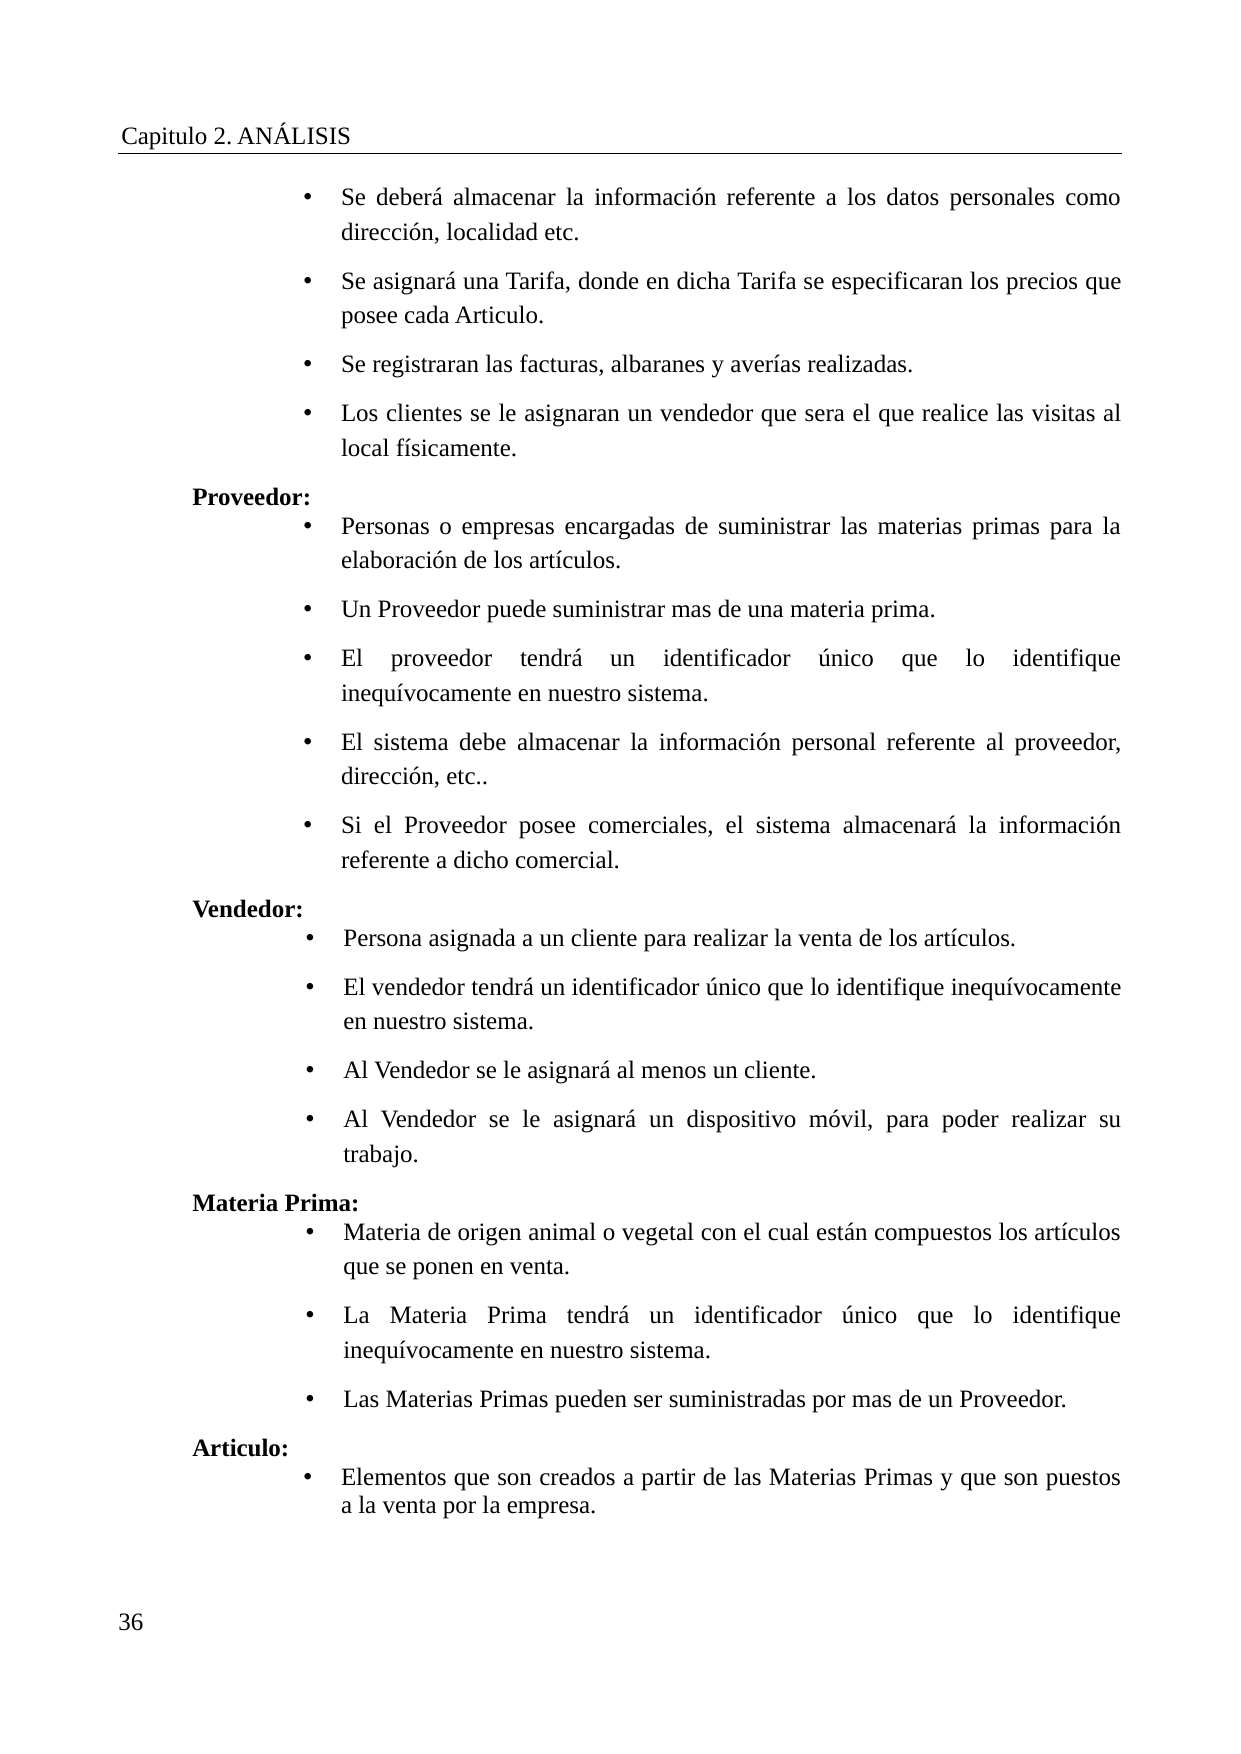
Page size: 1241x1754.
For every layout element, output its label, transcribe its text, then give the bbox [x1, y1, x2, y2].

list Se registraran las facturas, albaranes y averías realizadas. [303, 349, 1122, 378]
list El sistema debe almacenar la información personal referente al proveedor, dirección, etc.. [303, 727, 1122, 790]
list Persona asignada a un cliente para realizar la venta de los artículos. [306, 923, 1122, 951]
list Elementos que son creados a partir de las Materias Primas y que son puestos a la venta por la empresa. [303, 1462, 1122, 1519]
list Los clientes se le asignaran un vendedor que sera el que realice las visitas al local físicamente. [303, 398, 1122, 462]
list Al Vendedor se le asignará un dispositivo móvil, para poder realizar su trabajo. [306, 1104, 1122, 1168]
list Materia de origen animal o vegetal con el cual están compuestos los artículos que se ponen en venta. [306, 1217, 1122, 1280]
text Materia Prima: [118, 1188, 1122, 1217]
text Articulo: [118, 1433, 1122, 1462]
list Se asignará una Tarifa, donde en dicha Tarifa se especificaran los precios que posee cada Articulo. [303, 266, 1122, 329]
list Si el Proveedor posee comerciales, el sistema almacenará la información referente a dicho comercial. [303, 810, 1122, 874]
list Personas o empresas encargadas de suministrar las materias primas para la elaboración de los artículos. [303, 511, 1122, 574]
list El proveedor tendrá un identificador único que lo identifique inequívocamente en nuestro sistema. [303, 643, 1122, 707]
list El vendedor tendrá un identificador único que lo identifique inequívocamente en nuestro sistema. [306, 972, 1122, 1035]
text Proveedor: [118, 482, 1122, 511]
list Al Vendedor se le asignará al menos un cliente. [306, 1055, 1122, 1084]
text Vendedor: [118, 894, 1122, 923]
list Un Proveedor puede suministrar mas de una materia prima. [303, 594, 1122, 623]
list La Materia Prima tendrá un identificador único que lo identifique inequívocamente en nuestro sistema. [306, 1300, 1122, 1363]
list Se deberá almacenar la información referente a los datos personales como dirección, localidad etc. [303, 182, 1122, 246]
list Las Materias Primas pueden ser suministradas por mas de un Proveedor. [306, 1384, 1122, 1412]
